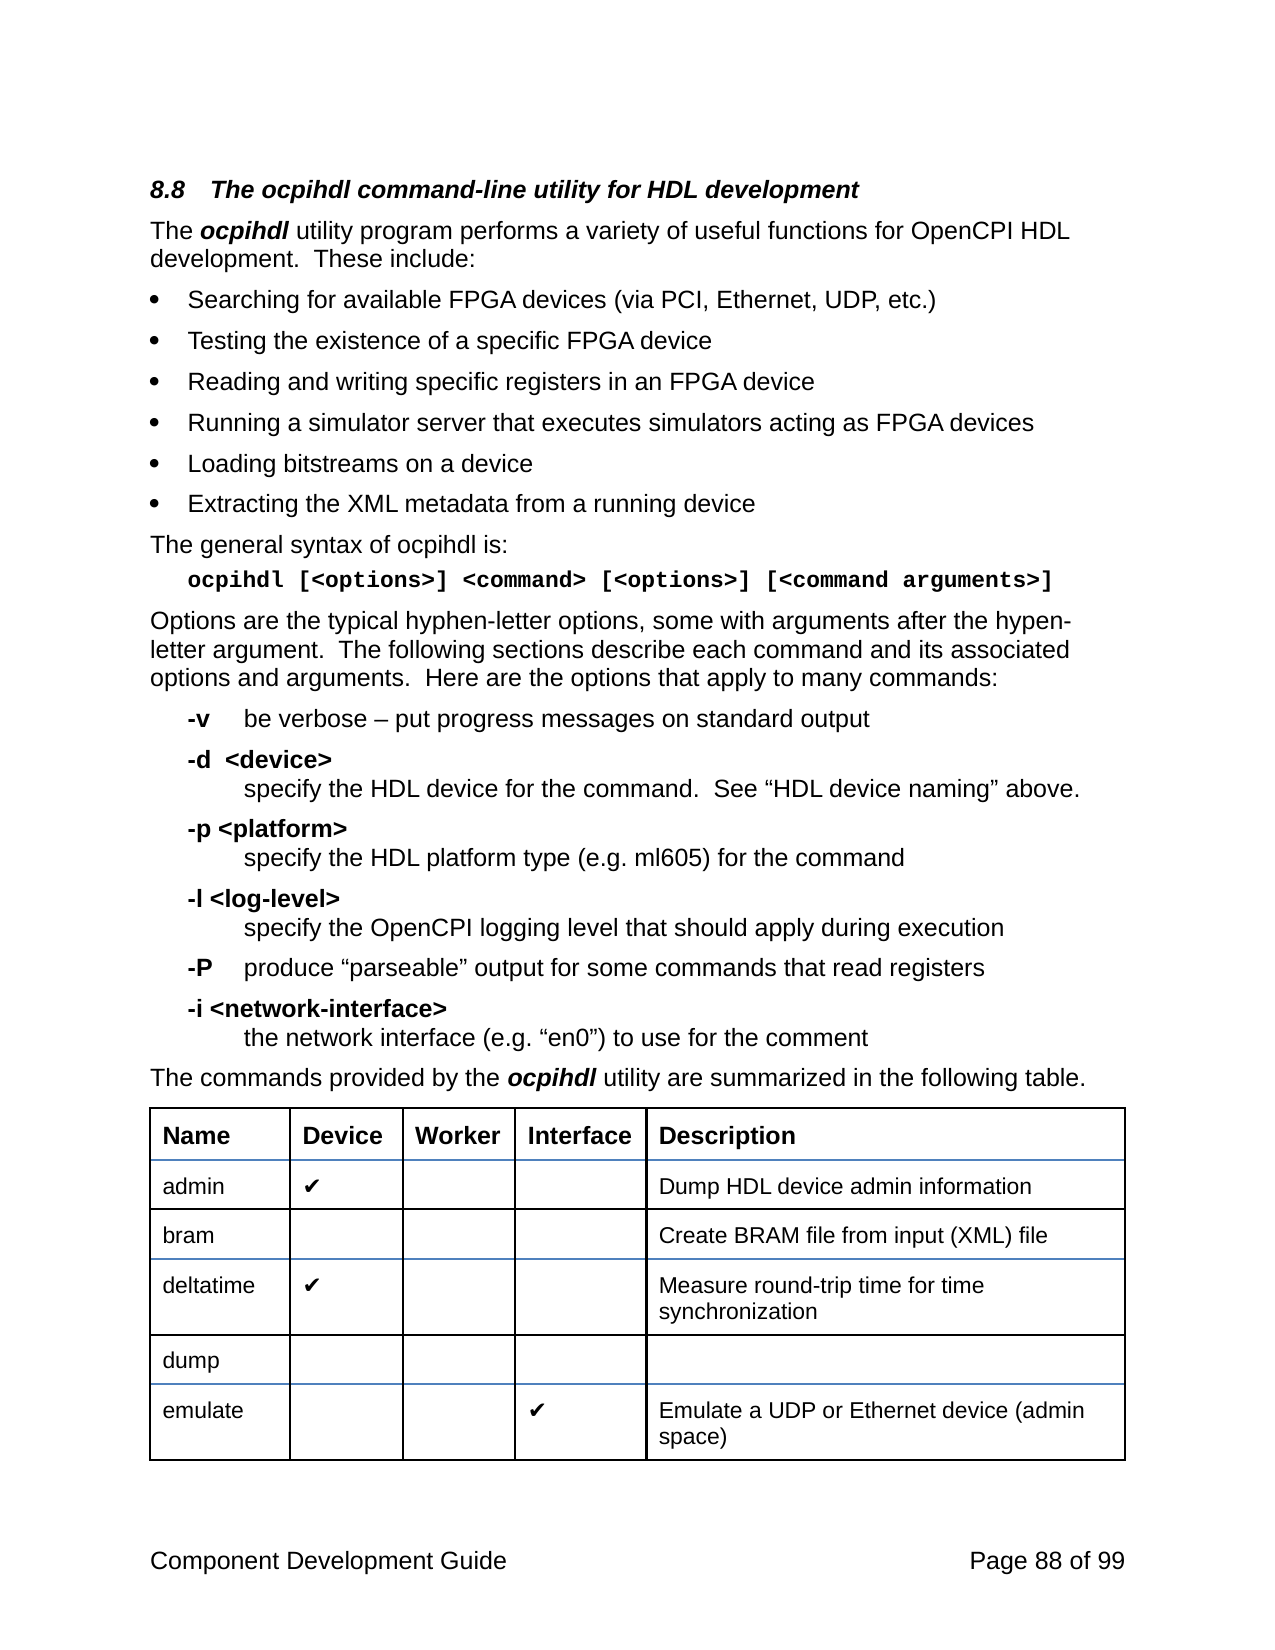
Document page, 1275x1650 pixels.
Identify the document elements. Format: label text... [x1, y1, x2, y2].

table_cell Dump HDL device admin information [648, 1161, 1124, 1208]
table_header Device [291, 1109, 402, 1159]
table_cell ✔ [291, 1260, 402, 1333]
list Loading bitstreams on a device [150, 448, 1125, 477]
table_cell [516, 1161, 645, 1208]
table_header Description [648, 1109, 1124, 1159]
table_cell [516, 1336, 645, 1383]
text -l <log-level> specify the OpenCPI logging level that should apply during execution [187, 884, 1125, 941]
table_cell [291, 1385, 402, 1458]
text The commands provided by the ocpihdl utility are summarized in the following table. [150, 1063, 1125, 1092]
table_cell [516, 1260, 645, 1333]
list Extracting the XML metadata from a running device [150, 489, 1125, 518]
table_header Worker [404, 1109, 514, 1159]
table_cell emulate [151, 1385, 289, 1458]
table_cell Measure round-trip time for time synchronization [648, 1260, 1124, 1333]
subtitle The ocpihdl command-line utility for HDL development [150, 175, 1125, 204]
text -P produce “parseable” output for some commands that read registers [187, 953, 1125, 982]
table_cell [516, 1210, 645, 1258]
text -i <network-interface> the network interface (e.g. “en0”) to use for the comment [187, 994, 1125, 1051]
table_cell Create BRAM file from input (XML) file [648, 1210, 1124, 1258]
list Running a simulator server that executes simulators acting as FPGA devices [150, 408, 1125, 437]
text -v be verbose – put progress messages on standard output [187, 704, 1125, 733]
table_cell [291, 1210, 402, 1258]
text -p <platform> specify the HDL platform type (e.g. ml605) for the command [187, 814, 1125, 872]
text The ocpihdl utility program performs a variety of useful functions for OpenCPI HDL development. These include: [150, 216, 1125, 273]
table_cell [404, 1210, 514, 1258]
list Searching for available FPGA devices (via PCI, Ethernet, UDP, etc.) [150, 285, 1125, 314]
table_cell ✔ [291, 1161, 402, 1208]
table_cell [404, 1260, 514, 1333]
table_cell dump [151, 1336, 289, 1383]
table_cell [648, 1336, 1124, 1383]
table_cell bram [151, 1210, 289, 1258]
list Testing the existence of a specific FPGA device [150, 326, 1125, 355]
text ocpihdl [<options>] <command> [<options>] [<command arguments>] [187, 568, 1125, 594]
table_cell [291, 1336, 402, 1383]
table_header Interface [516, 1109, 645, 1159]
list Reading and writing specific registers in an FPGA device [150, 367, 1125, 396]
table_cell deltatime [151, 1260, 289, 1333]
table_cell ✔ [516, 1385, 645, 1458]
table_cell [404, 1161, 514, 1208]
table_header Name [151, 1109, 289, 1159]
table_cell admin [151, 1161, 289, 1208]
table_cell [404, 1385, 514, 1458]
text Options are the typical hyphen-letter options, some with arguments after the hypen-letter argument. The following sections describe each command and its associated options and arguments. Here are the options that apply to many commands: [150, 606, 1125, 692]
table_cell Emulate a UDP or Ethernet device (admin space) [648, 1385, 1124, 1458]
text The general syntax of ocpihdl is: [150, 530, 1125, 559]
text -d <device> specify the HDL device for the command. See “HDL device naming” above. [187, 745, 1125, 802]
table_cell [404, 1336, 514, 1383]
